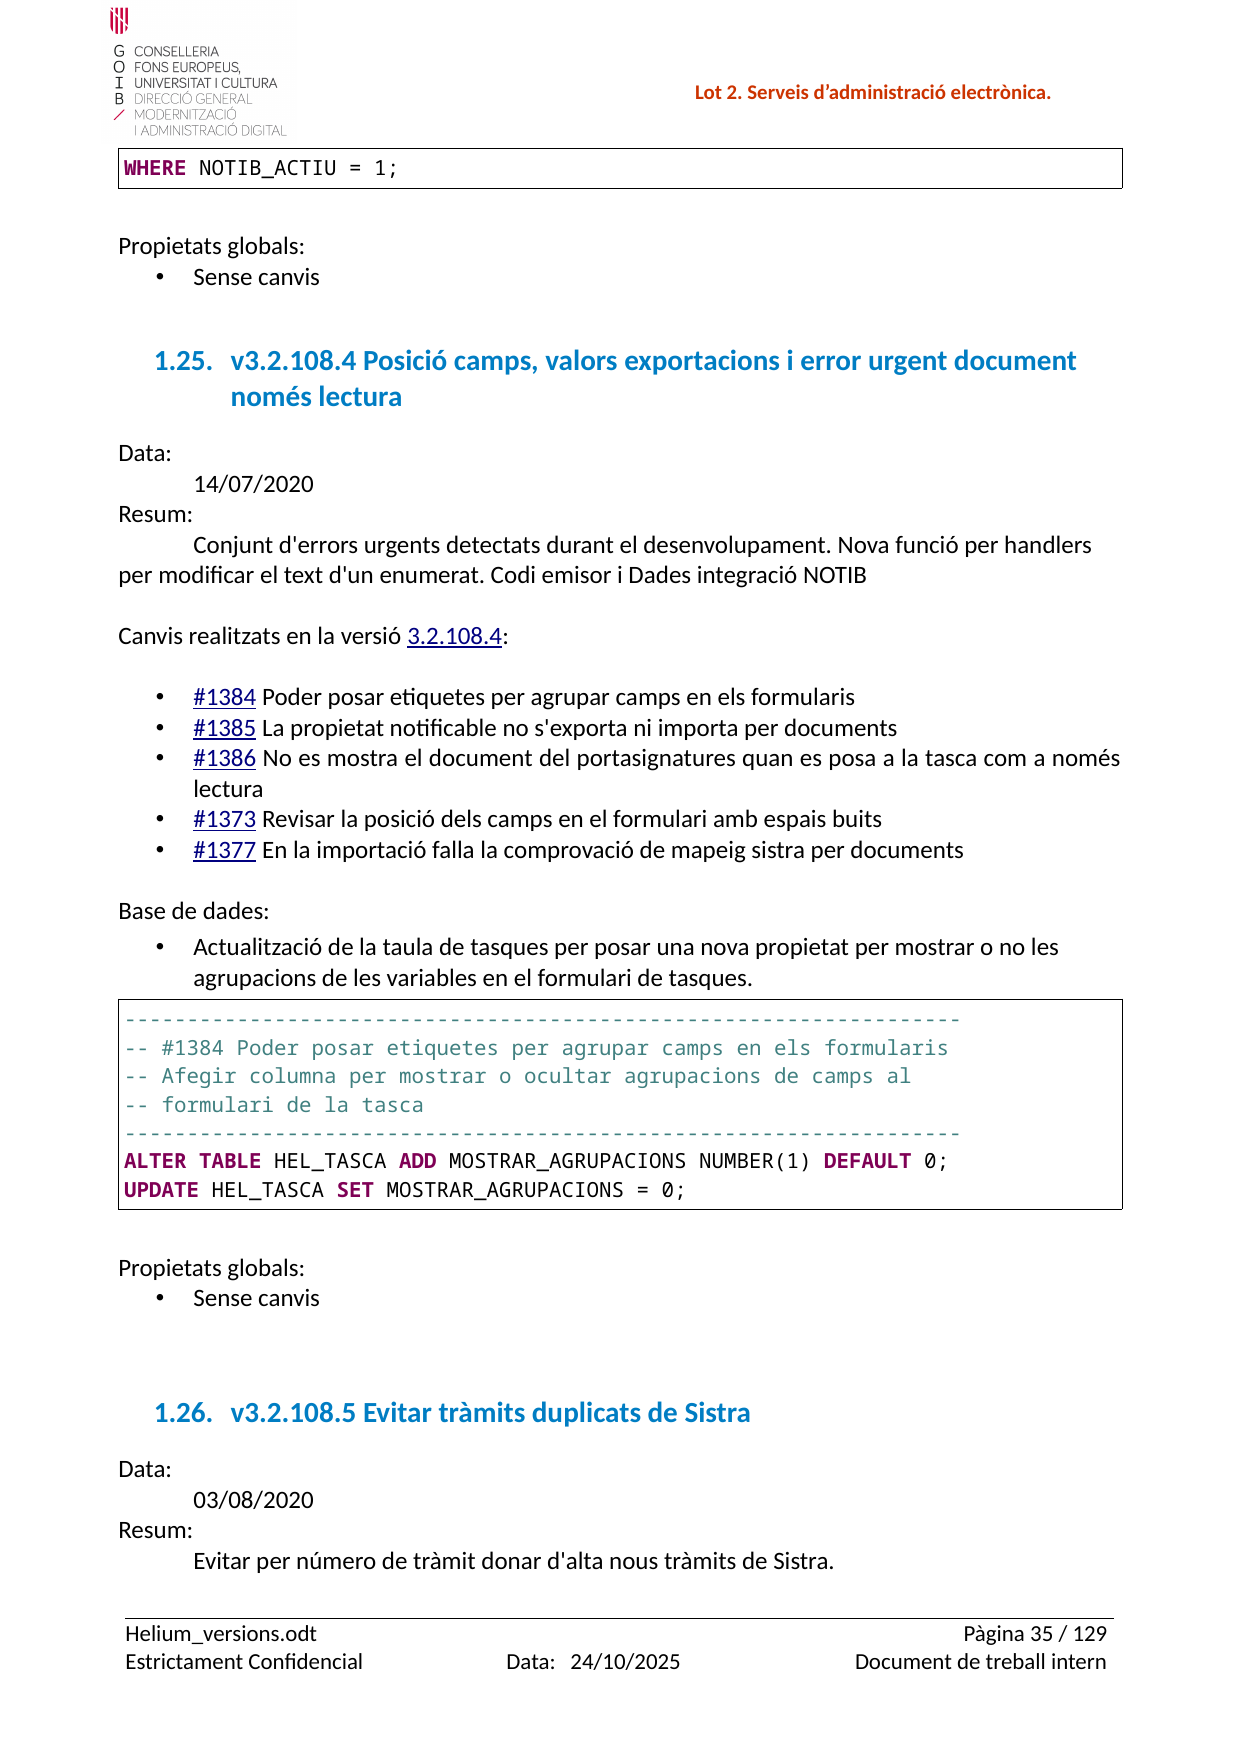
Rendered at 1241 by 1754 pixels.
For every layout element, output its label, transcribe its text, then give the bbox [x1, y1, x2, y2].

table_header ------------------------------------------------------------------- -- #1384 Poder posar etiquetes per agrupar camps en els formularis -- Afegir columna per mostrar o ocultar agrupacions de camps al -- formulari de la tasca ------------------------------------------------------------------- ALTER TABLE HEL_TASCA ADD MOSTRAR_AGRUPACIONS NUMBER(1) DEFAULT 0; UPDATE HEL_TASCA SET MOSTRAR_AGRUPACIONS = 0; [119, 1000, 1122, 1209]
list #1386 No es mostra el document del portasignatures quan es posa a la tasca com a només lectura [156, 742, 1122, 803]
text 03/08/2020 [118, 1484, 1122, 1515]
text Canvis realitzats en la versió 3.2.108.4: [118, 620, 1122, 651]
text 14/07/2020 [118, 468, 1122, 498]
text Conjunt d'errors urgents detectats durant el desenvolupament. Nova funció per handlers per modificar el text d'un enumerat. Codi emisor i Dades integració NOTIB [118, 529, 1122, 590]
subtitle v3.2.108.5 Evitar tràmits duplicats de Sistra [153, 1394, 1122, 1430]
text Evitar per número de tràmit donar d'alta nous tràmits de Sistra. [118, 1545, 1122, 1576]
text Resum: [118, 498, 1122, 529]
list Sense canvis [156, 261, 1122, 291]
text Data: [118, 437, 1122, 468]
text Propietats globals: [118, 1252, 1122, 1282]
text Data: [118, 1454, 1122, 1484]
text Propietats globals: [118, 230, 1122, 261]
list Sense canvis [156, 1282, 1122, 1313]
text Resum: [118, 1515, 1122, 1545]
subtitle v3.2.108.4 Posició camps, valors exportacions i error urgent document només lectura [153, 342, 1122, 414]
list #1384 Poder posar etiquetes per agrupar camps en els formularis [156, 681, 1122, 712]
text Base de dades: [118, 895, 1122, 926]
picture [100, 0, 297, 144]
list #1385 La propietat notificable no s'exporta ni importa per documents [156, 712, 1122, 742]
list #1373 Revisar la posició dels camps en el formulari amb espais buits [156, 803, 1122, 834]
list #1377 En la importació falla la comprovació de mapeig sistra per documents [156, 834, 1122, 864]
table_header WHERE NOTIB_ACTIU = 1; [119, 149, 1122, 188]
list Actualització de la taula de tasques per posar una nova propietat per mostrar o no les agrupacions de les variables en el formulari de tasques. [156, 932, 1122, 993]
